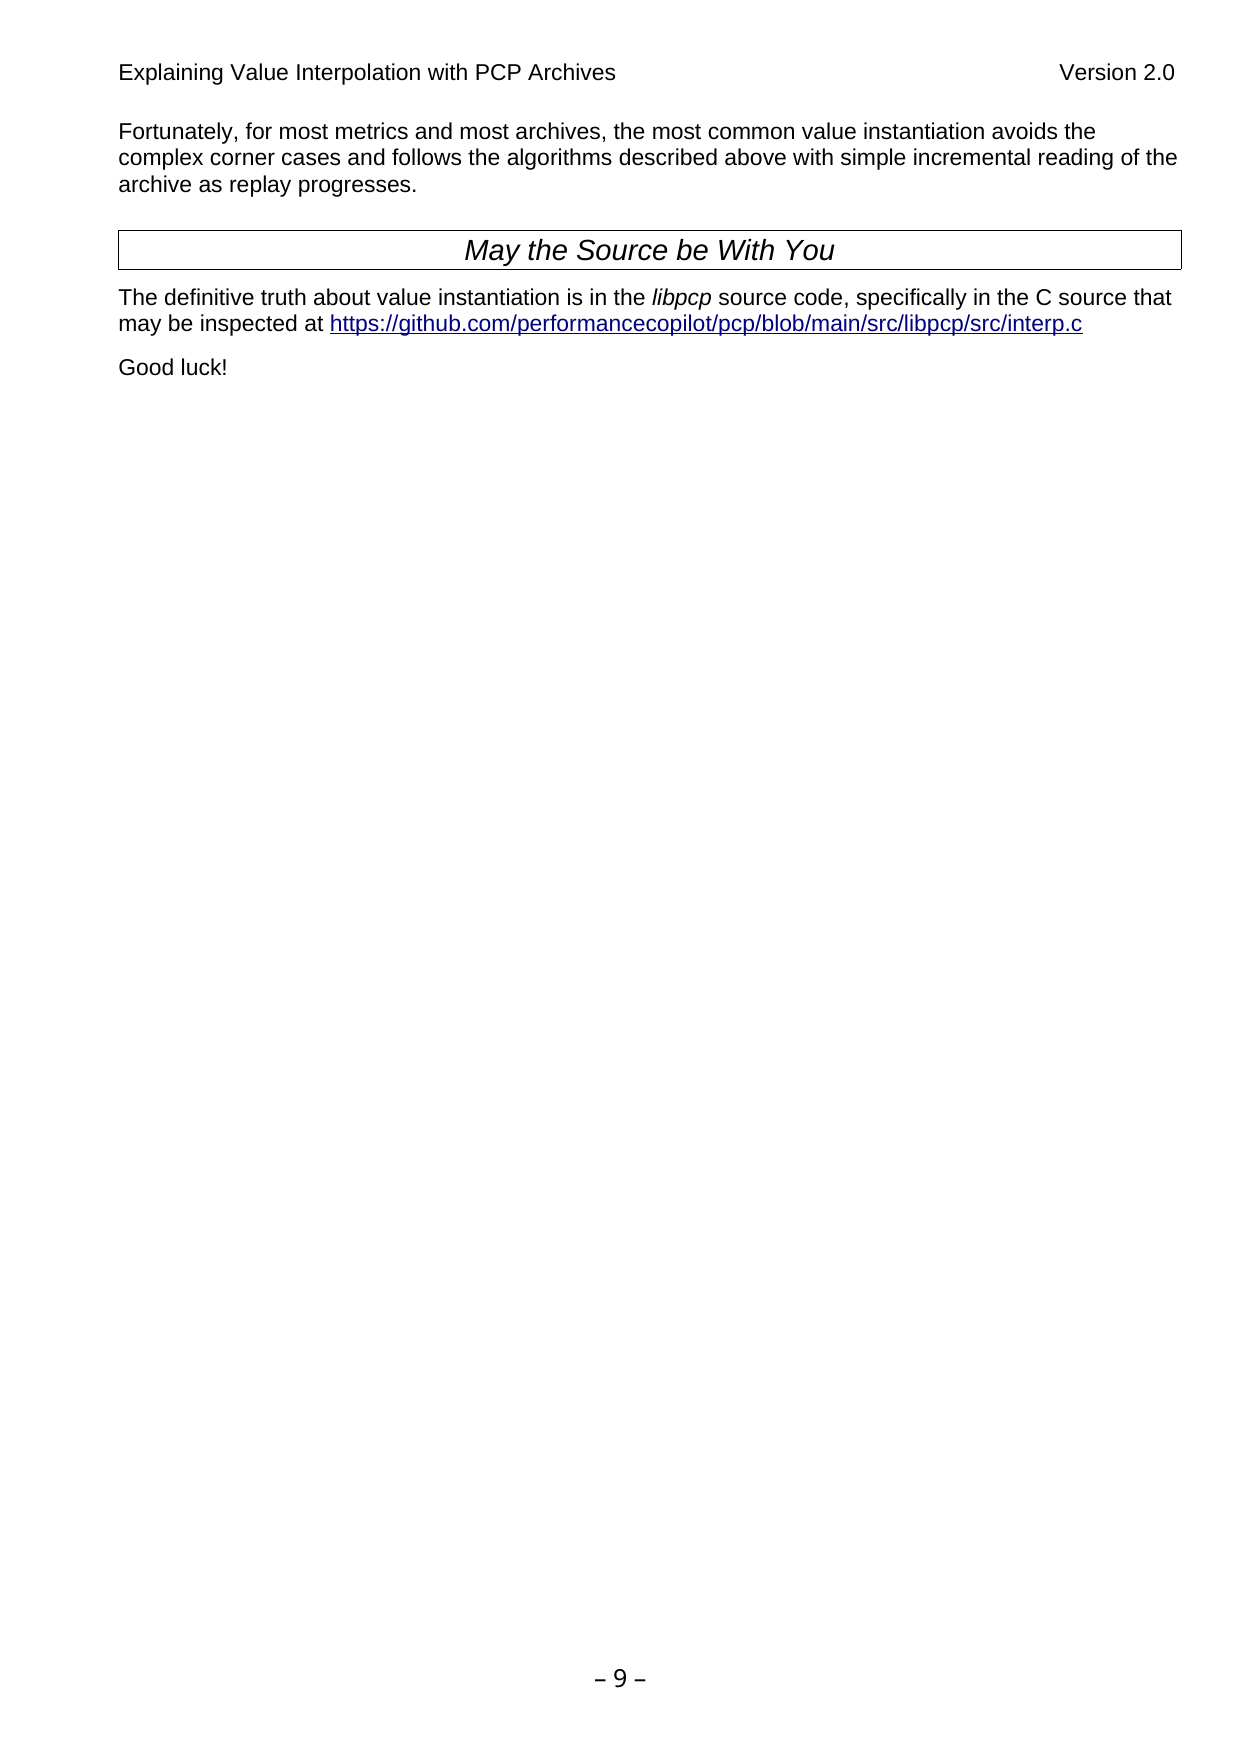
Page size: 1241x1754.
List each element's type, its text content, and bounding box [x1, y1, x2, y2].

text Good luck! [118, 354, 1181, 381]
text Fortunately, for most metrics and most archives, the most common value instantiation avoids the complex corner cases and follows the algorithms described above with simple incremental reading of the archive as replay progresses. [118, 118, 1181, 197]
text The definitive truth about value instantiation is in the libpcp source code, specifically in the C source that may be inspected at https://github.com/performancecopilot/pcp/blob/main/src/libpcp/src/interp.c [118, 284, 1181, 337]
subtitle May the Source be With You [119, 231, 1181, 269]
